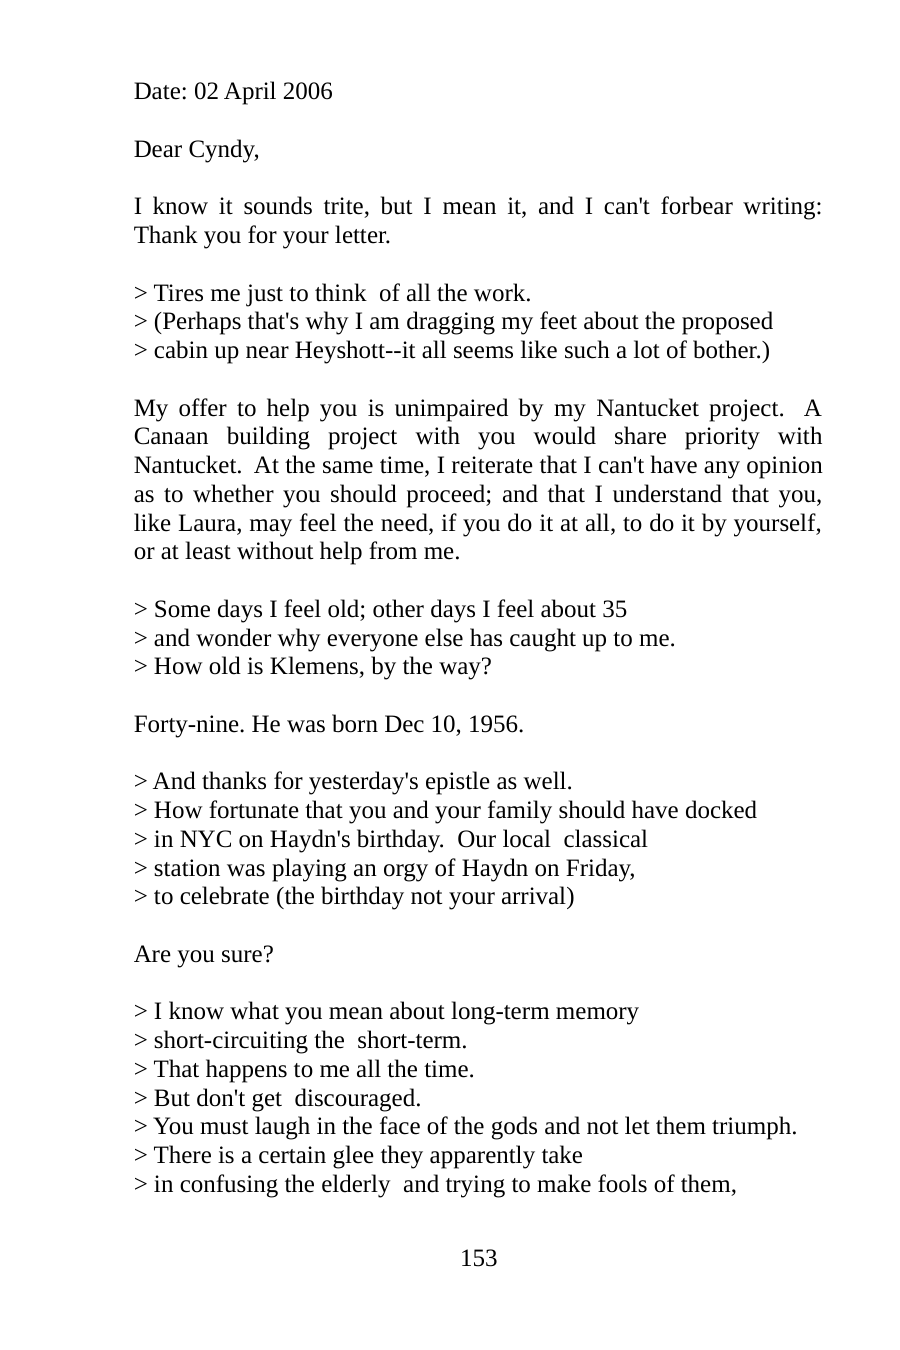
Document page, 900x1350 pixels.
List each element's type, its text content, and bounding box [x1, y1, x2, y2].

text Dear Cyndy, [133, 134, 823, 163]
text > and wonder why everyone else has caught up to me. [133, 623, 823, 651]
text > How old is Klemens, by the way? [133, 651, 823, 680]
text > (Perhaps that's why I am dragging my feet about the proposed [133, 306, 823, 335]
text Date: 02 April 2006 [133, 76, 823, 105]
text > There is a certain glee they apparently take [133, 1140, 823, 1169]
text > to celebrate (the birthday not your arrival) [133, 881, 823, 910]
text Are you sure? [133, 939, 823, 968]
text My offer to help you is unimpaired by my Nantucket project. A Canaan building project with you would share priority with Nantucket. At the same time, I reiterate that I can't have any opinion as to whether you should proceed; and that I understand that you, like Laura, may feel the need, if you do it at all, to do it by yourself, or at least without help from me. [133, 393, 823, 565]
text > And thanks for yesterday's epistle as well. [133, 766, 823, 795]
text I know it sounds trite, but I mean it, and I can't forbear writing: Thank you for your letter. [133, 191, 823, 249]
text > cabin up near Heyshott--it all seems like such a lot of bother.) [133, 335, 823, 364]
text > How fortunate that you and your family should have docked [133, 795, 823, 824]
text Forty-nine. He was born Dec 10, 1956. [133, 709, 823, 738]
text > I know what you mean about long-term memory [133, 996, 823, 1025]
text > Tires me just to think of all the work. [133, 278, 823, 306]
text > in confusing the elderly and trying to make fools of them, [133, 1169, 823, 1198]
text > Some days I feel old; other days I feel about 35 [133, 594, 823, 623]
text > But don't get discouraged. [133, 1083, 823, 1111]
text > short-circuiting the short-term. [133, 1025, 823, 1054]
text > You must laugh in the face of the gods and not let them triumph. [133, 1111, 823, 1140]
text > station was playing an orgy of Haydn on Friday, [133, 853, 823, 881]
text > in NYC on Haydn's birthday. Our local classical [133, 824, 823, 853]
text > That happens to me all the time. [133, 1054, 823, 1083]
